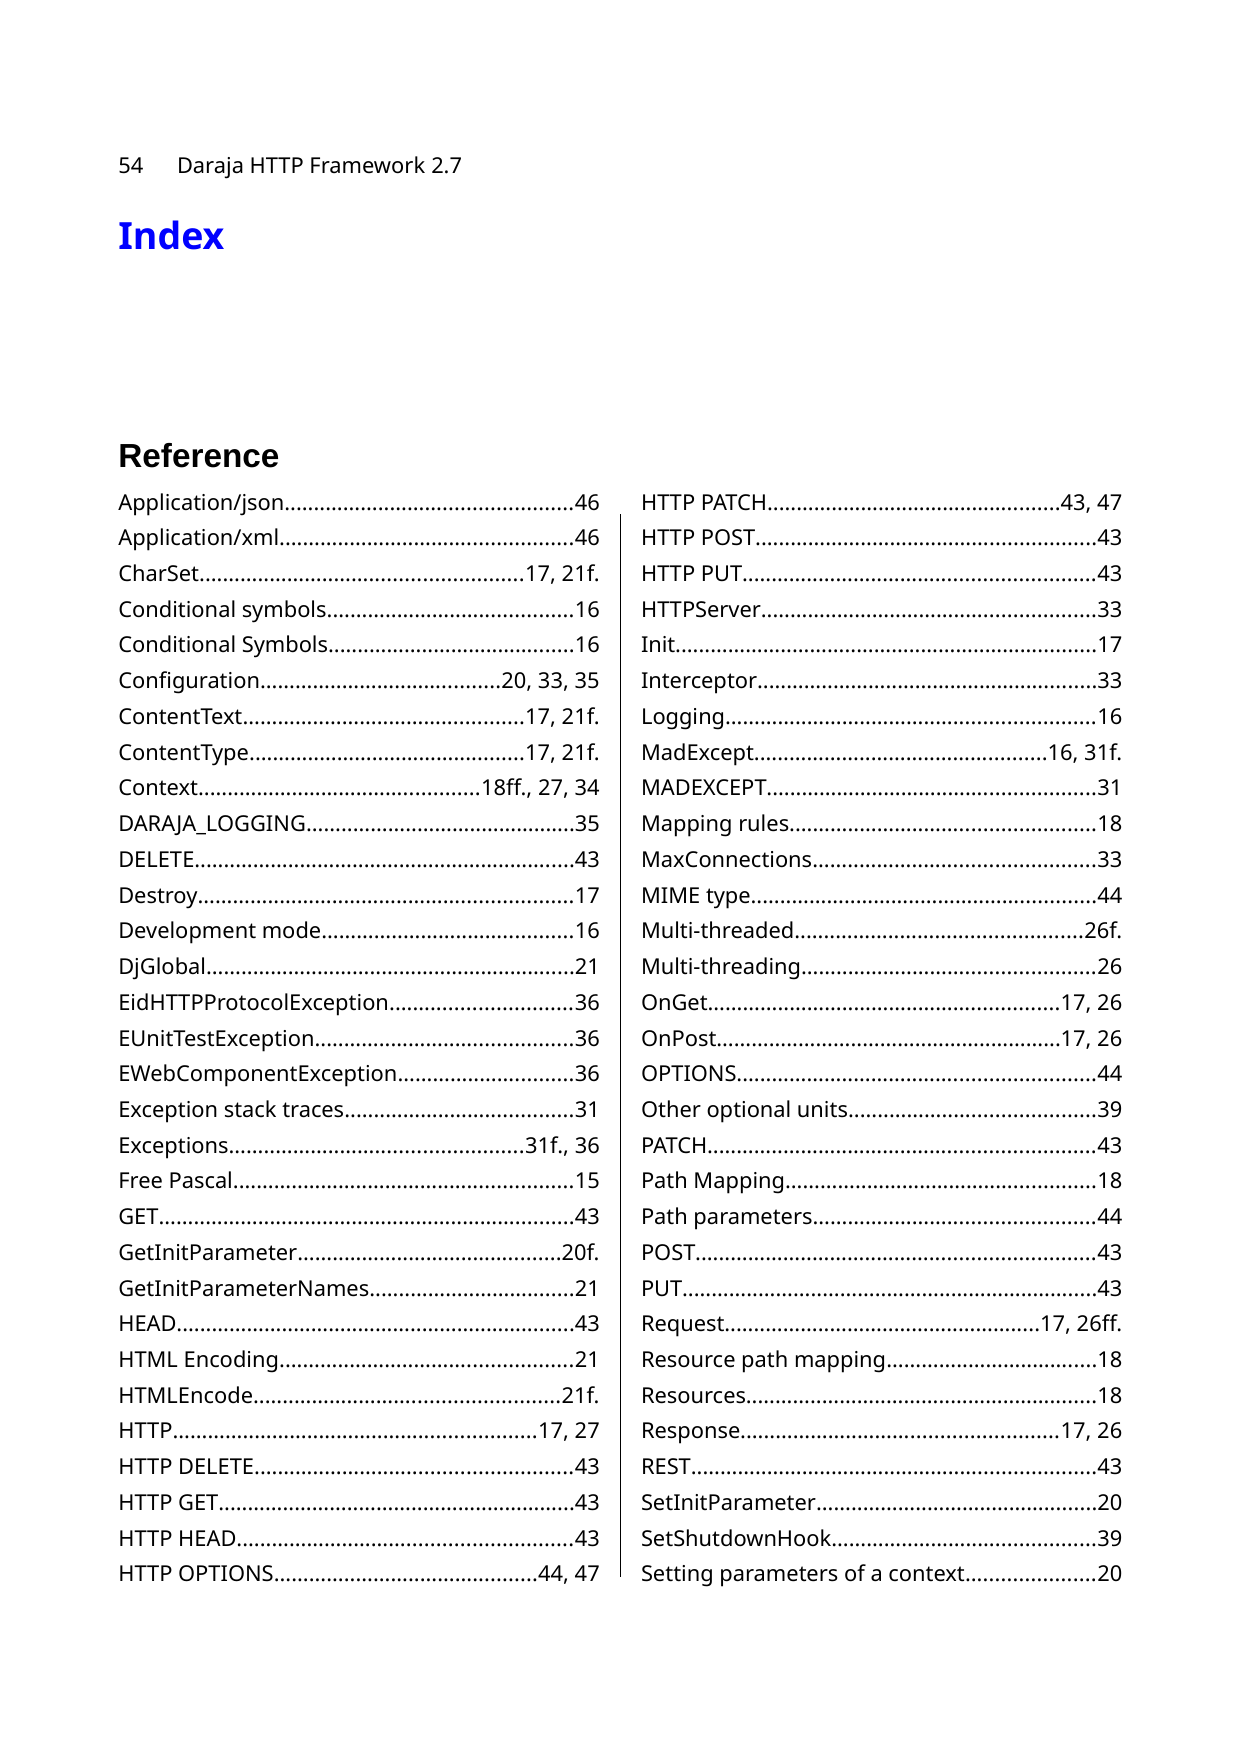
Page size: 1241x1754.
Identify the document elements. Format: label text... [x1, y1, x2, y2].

text GetInitParameter 20f. [118, 1237, 599, 1267]
text Application/xml 46 [118, 522, 599, 552]
text Multi-threading 26 [641, 951, 1122, 981]
text HTTP PUT 43 [641, 558, 1122, 588]
text Resources 18 [641, 1380, 1122, 1409]
text HTTP POST 43 [641, 522, 1122, 552]
text Free Pascal 15 [118, 1165, 599, 1195]
text HTTP HEAD 43 [118, 1523, 599, 1552]
text OnGet 17, 26 [641, 987, 1122, 1017]
text MadExcept 16, 31f. [641, 737, 1122, 766]
text SetInitParameter 20 [641, 1487, 1122, 1517]
text MIME type 44 [641, 879, 1122, 909]
text ContentText 17, 21f. [118, 701, 599, 731]
text HTML Encoding 21 [118, 1344, 599, 1374]
text EUnitTestException 36 [118, 1022, 599, 1052]
text GET 43 [118, 1201, 599, 1231]
text Exceptions 31f., 36 [118, 1130, 599, 1159]
text HTTP GET 43 [118, 1487, 599, 1517]
text SetShutdownHook 39 [641, 1523, 1122, 1552]
text HTTPServer 33 [641, 594, 1122, 623]
text DELETE 43 [118, 844, 599, 874]
text Setting parameters of a context 20 [641, 1558, 1122, 1588]
text CharSet 17, 21f. [118, 558, 599, 588]
text Mapping rules 18 [641, 808, 1122, 838]
text PUT 43 [641, 1273, 1122, 1302]
text HTMLEncode 21f. [118, 1380, 599, 1409]
text Conditional symbols 16 [118, 594, 599, 623]
text Path Mapping 18 [641, 1165, 1122, 1195]
text OPTIONS 44 [641, 1058, 1122, 1088]
text MaxConnections 33 [641, 844, 1122, 874]
text OnPost 17, 26 [641, 1022, 1122, 1052]
text PATCH 43 [641, 1130, 1122, 1159]
text Init 17 [641, 629, 1122, 659]
subtitle Index [118, 209, 1122, 260]
text DARAJA_LOGGING 35 [118, 808, 599, 838]
text POST 43 [641, 1237, 1122, 1267]
text Resource path mapping 18 [641, 1344, 1122, 1374]
text Exception stack traces 31 [118, 1094, 599, 1124]
text EidHTTPProtocolException 36 [118, 987, 599, 1017]
text Logging 16 [641, 701, 1122, 731]
text REST 43 [641, 1451, 1122, 1481]
text Context 18ff., 27, 34 [118, 772, 599, 802]
text Interceptor 33 [641, 665, 1122, 695]
text HTTP PATCH 43, 47 [641, 487, 1122, 516]
text GetInitParameterNames 21 [118, 1273, 599, 1302]
text ContentType 17, 21f. [118, 737, 599, 766]
text MADEXCEPT 31 [641, 772, 1122, 802]
text HEAD 43 [118, 1308, 599, 1338]
text Response 17, 26 [641, 1416, 1122, 1445]
subtitle Reference [118, 437, 1122, 475]
text Multi-threaded 26f. [641, 915, 1122, 945]
text HTTP DELETE 43 [118, 1451, 599, 1481]
text Request 17, 26ff. [641, 1308, 1122, 1338]
text HTTP 17, 27 [118, 1416, 599, 1445]
text Conditional Symbols 16 [118, 629, 599, 659]
text Destroy 17 [118, 879, 599, 909]
text Application/json 46 [118, 487, 599, 516]
text Path parameters 44 [641, 1201, 1122, 1231]
text Development mode 16 [118, 915, 599, 945]
text HTTP OPTIONS 44, 47 [118, 1558, 599, 1588]
text Configuration 20, 33, 35 [118, 665, 599, 695]
text DjGlobal 21 [118, 951, 599, 981]
text EWebComponentException 36 [118, 1058, 599, 1088]
text Other optional units 39 [641, 1094, 1122, 1124]
